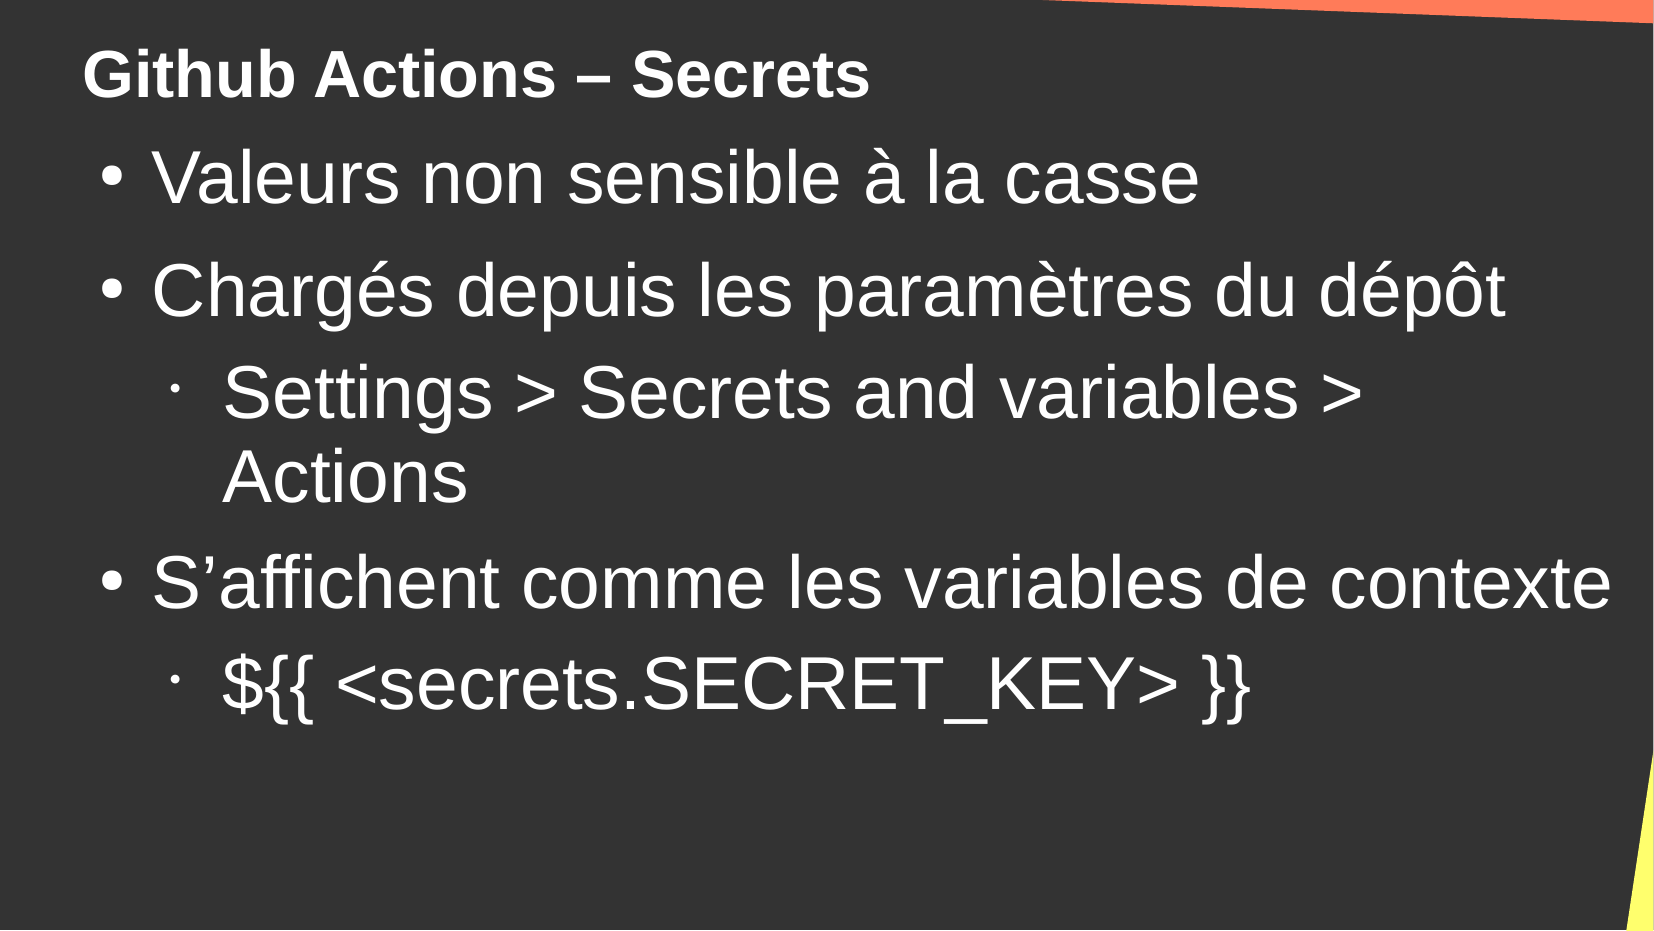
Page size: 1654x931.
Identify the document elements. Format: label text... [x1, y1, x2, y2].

text_box [1042, 0, 1654, 24]
text_box [1626, 746, 1654, 931]
list Valeurs non sensible à la casse Chargés depuis les paramètres du dépôt Settings > Secrets and variables > Actions S’affichent comme les variables de contexte ${{ <secrets.SECRET_KEY> }} [80, 135, 1619, 745]
title Github Actions – Secrets [82, 37, 1489, 113]
